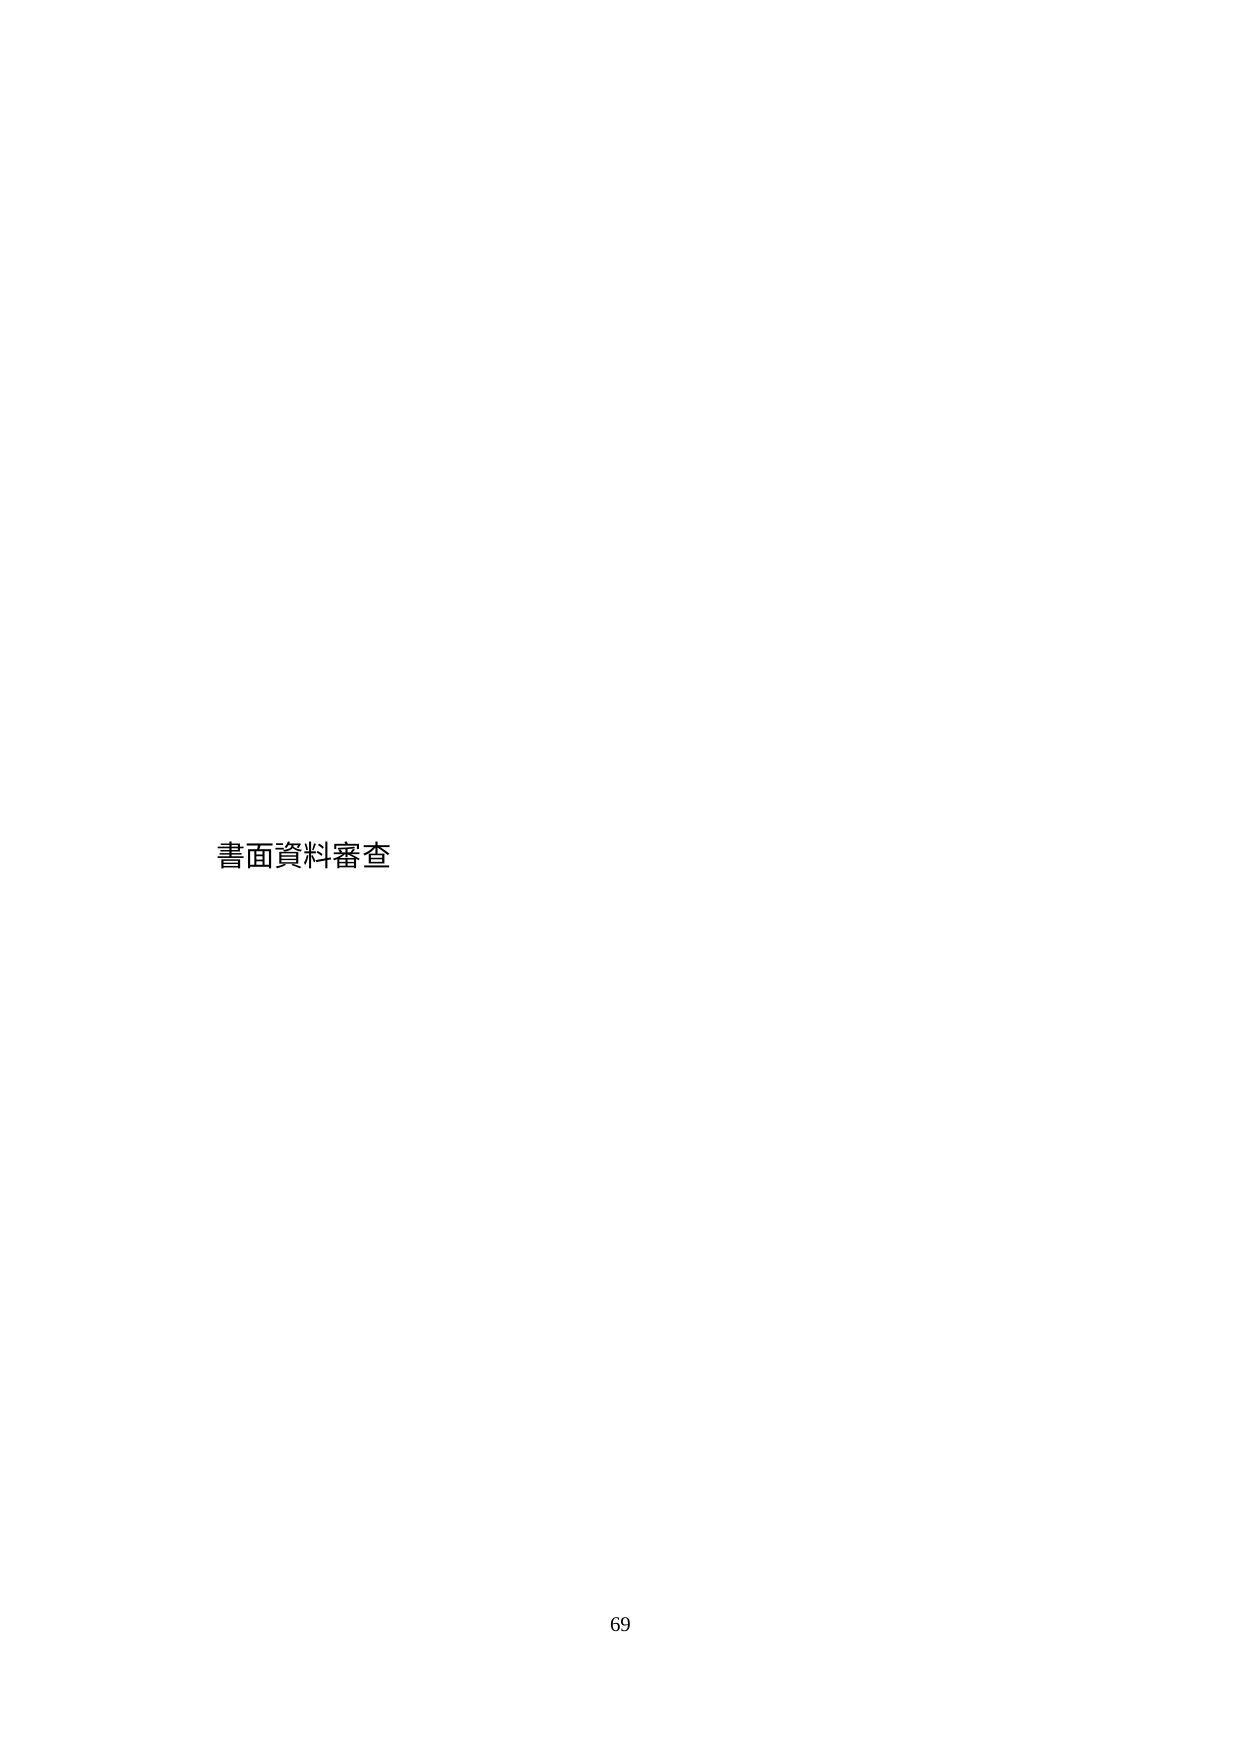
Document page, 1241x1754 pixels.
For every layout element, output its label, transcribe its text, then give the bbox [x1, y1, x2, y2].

text 書面資料審查 [216, 812, 1128, 875]
